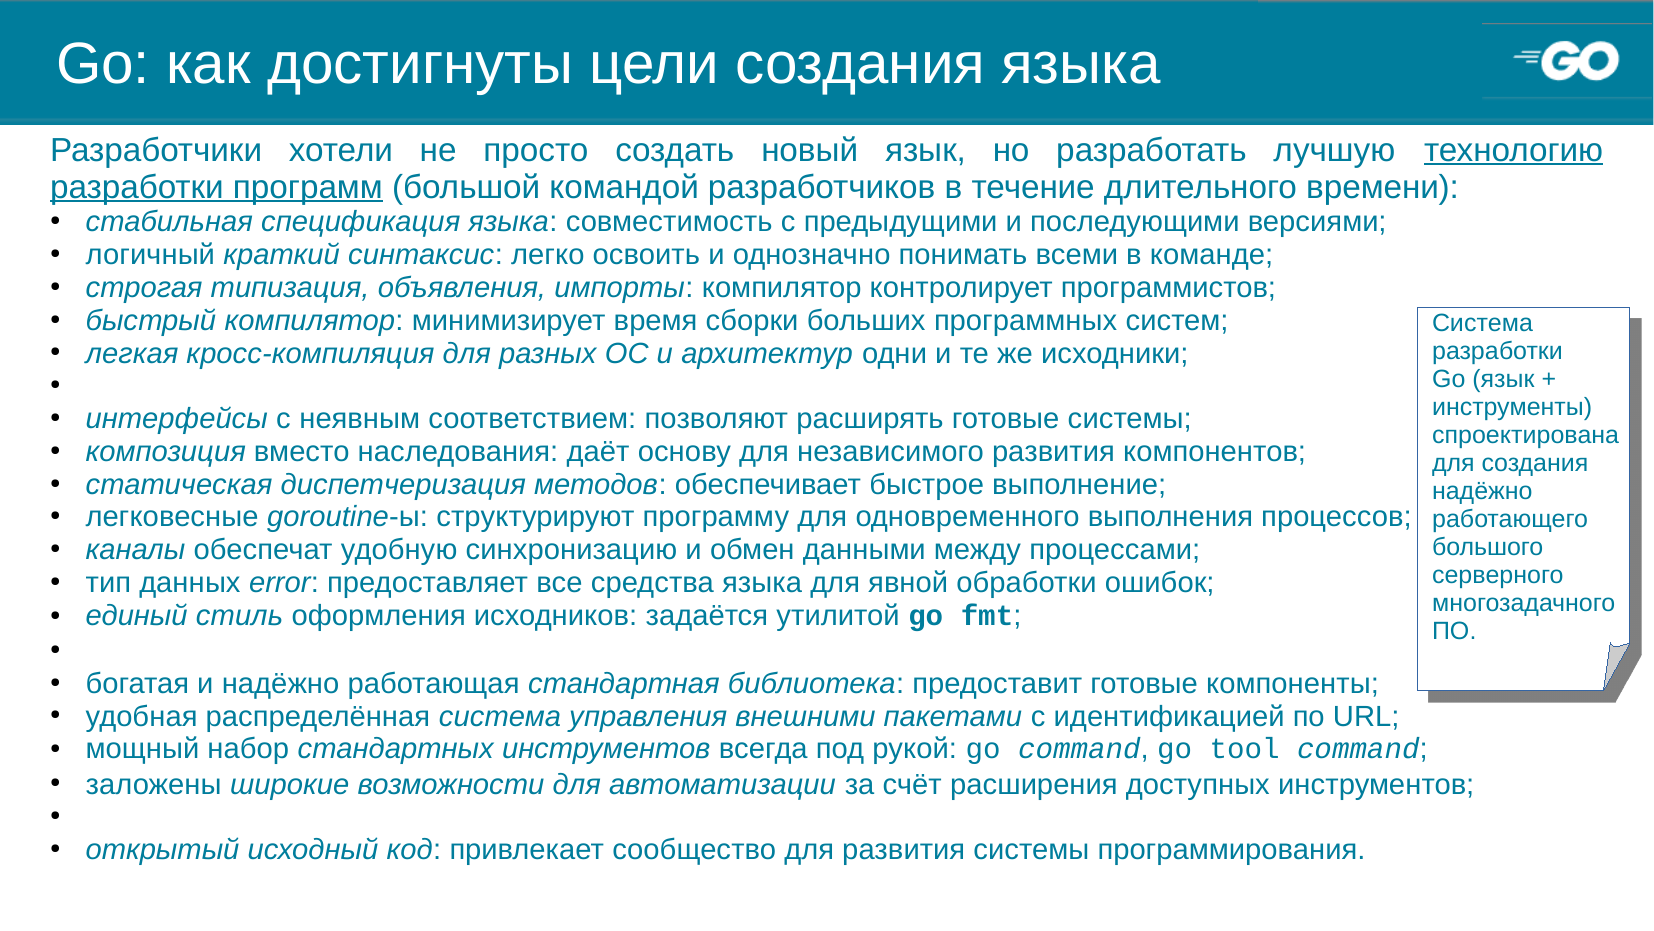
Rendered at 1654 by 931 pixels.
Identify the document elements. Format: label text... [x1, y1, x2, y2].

text_box Система разработки Go (язык + инструменты) спроектирована для создания надёжно работающего большого серверного многозадачного ПО. [1417, 307, 1630, 691]
picture [1542, 41, 1619, 81]
text_box Go: как достигнуты цели создания языка [41, 23, 1495, 104]
text_box Разработчики хотели не просто создать новый язык, но разработать лучшую технологию разработки программ (большой командой разработчиков в течение длительного времени): стабильная спецификация языка: совместимость с предыдущими и последующими версиями; логичный краткий синтаксис: легко освоить и однозначно понимать всеми в команде; строгая типизация, объявления, импорты: компилятор контролирует программистов; быстрый компилятор: минимизирует время сборки больших программных систем; легкая кросс-компиляция для разных ОС и архитектур одни и те же исходники; интерфейсы с неявным соответствием: позволяют расширять готовые системы; композиция вместо наследования: даёт основу для независимого развития компонентов; статическая диспетчеризация методов: обеспечивает быстрое выполнение; легковесные goroutine-ы: структурируют программу для одновременного выполнения процессов; каналы обеспечат удобную синхронизацию и обмен данными между процессами; тип данных error: предоставляет все средства языка для явной обработки ошибок; единый стиль оформления исходников: задаётся утилитой go fmt; богатая и надёжно работающая стандартная библиотека: предоставит готовые компоненты; удобная распределённая система управления внешними пакетами с идентификацией по URL; мощный набор стандартных инструментов всегда под рукой: go command, go tool command; заложены широкие возможности для автоматизации за счёт расширения доступных инструментов; открытый исходный код: привлекает сообщество для развития системы программирования. [35, 124, 1619, 886]
